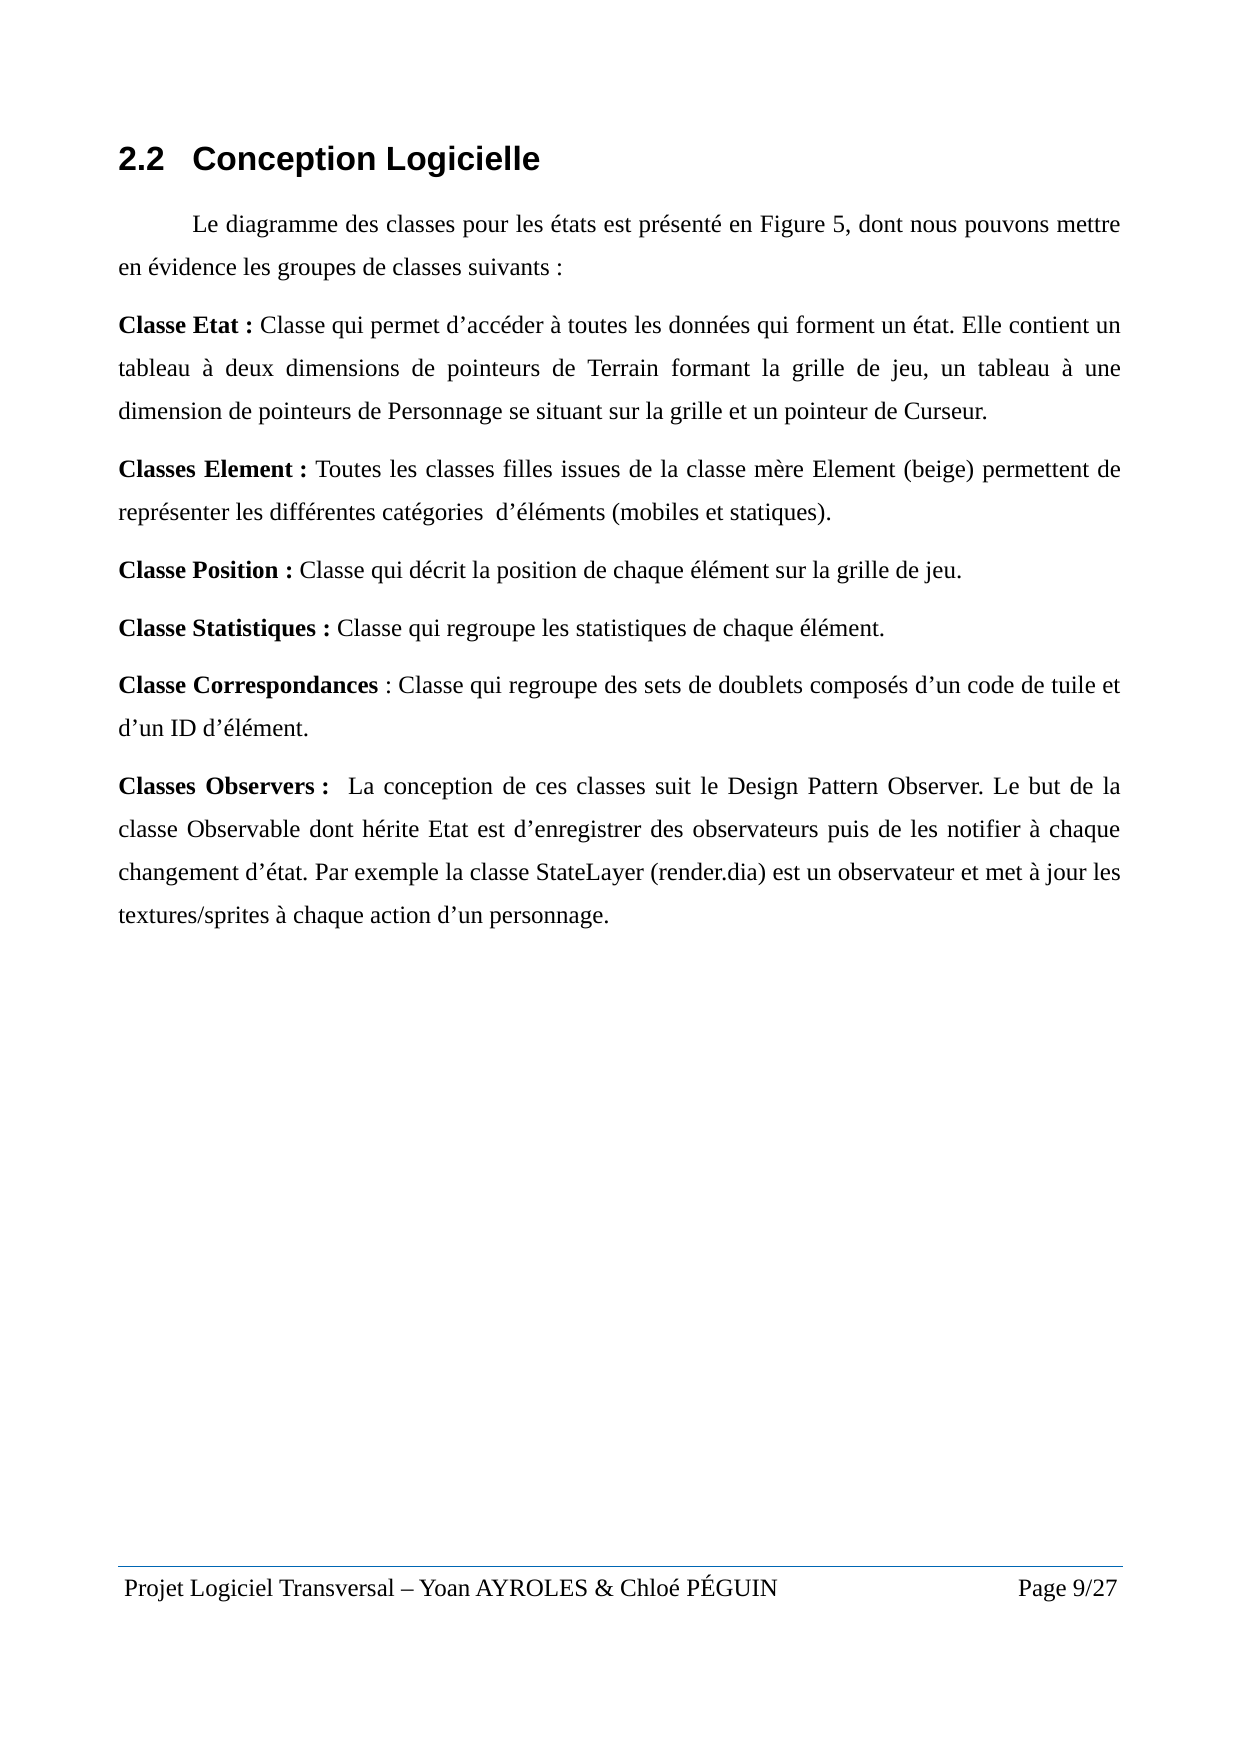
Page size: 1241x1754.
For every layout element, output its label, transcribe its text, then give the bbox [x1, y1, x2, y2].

text Classe Etat : Classe qui permet d’accéder à toutes les données qui forment un état. Elle contient un tableau à deux dimensions de pointeurs de Terrain formant la grille de jeu, un tableau à une dimension de pointeurs de Personnage se situant sur la grille et un pointeur de Curseur. [118, 310, 1122, 425]
text Classe Correspondances : Classe qui regroupe des sets de doublets composés d’un code de tuile et d’un ID d’élément. [118, 670, 1122, 742]
text Classe Statistiques : Classe qui regroupe les statistiques de chaque élément. [118, 613, 1122, 641]
subtitle Conception Logicielle [118, 139, 1122, 178]
text Classe Position : Classe qui décrit la position de chaque élément sur la grille de jeu. [118, 555, 1122, 584]
text Classes Observers : La conception de ces classes suit le Design Pattern Observer. Le but de la classe Observable dont hérite Etat est d’enregistrer des observateurs puis de les notifier à chaque changement d’état. Par exemple la classe StateLayer (render.dia) est un observateur et met à jour les textures/sprites à chaque action d’un personnage. [118, 771, 1122, 929]
text Le diagramme des classes pour les états est présenté en Figure 5, dont nous pouvons mettre en évidence les groupes de classes suivants : [118, 209, 1122, 281]
text Classes Element : Toutes les classes filles issues de la classe mère Element (beige) permettent de représenter les différentes catégories d’éléments (mobiles et statiques). [118, 454, 1122, 526]
